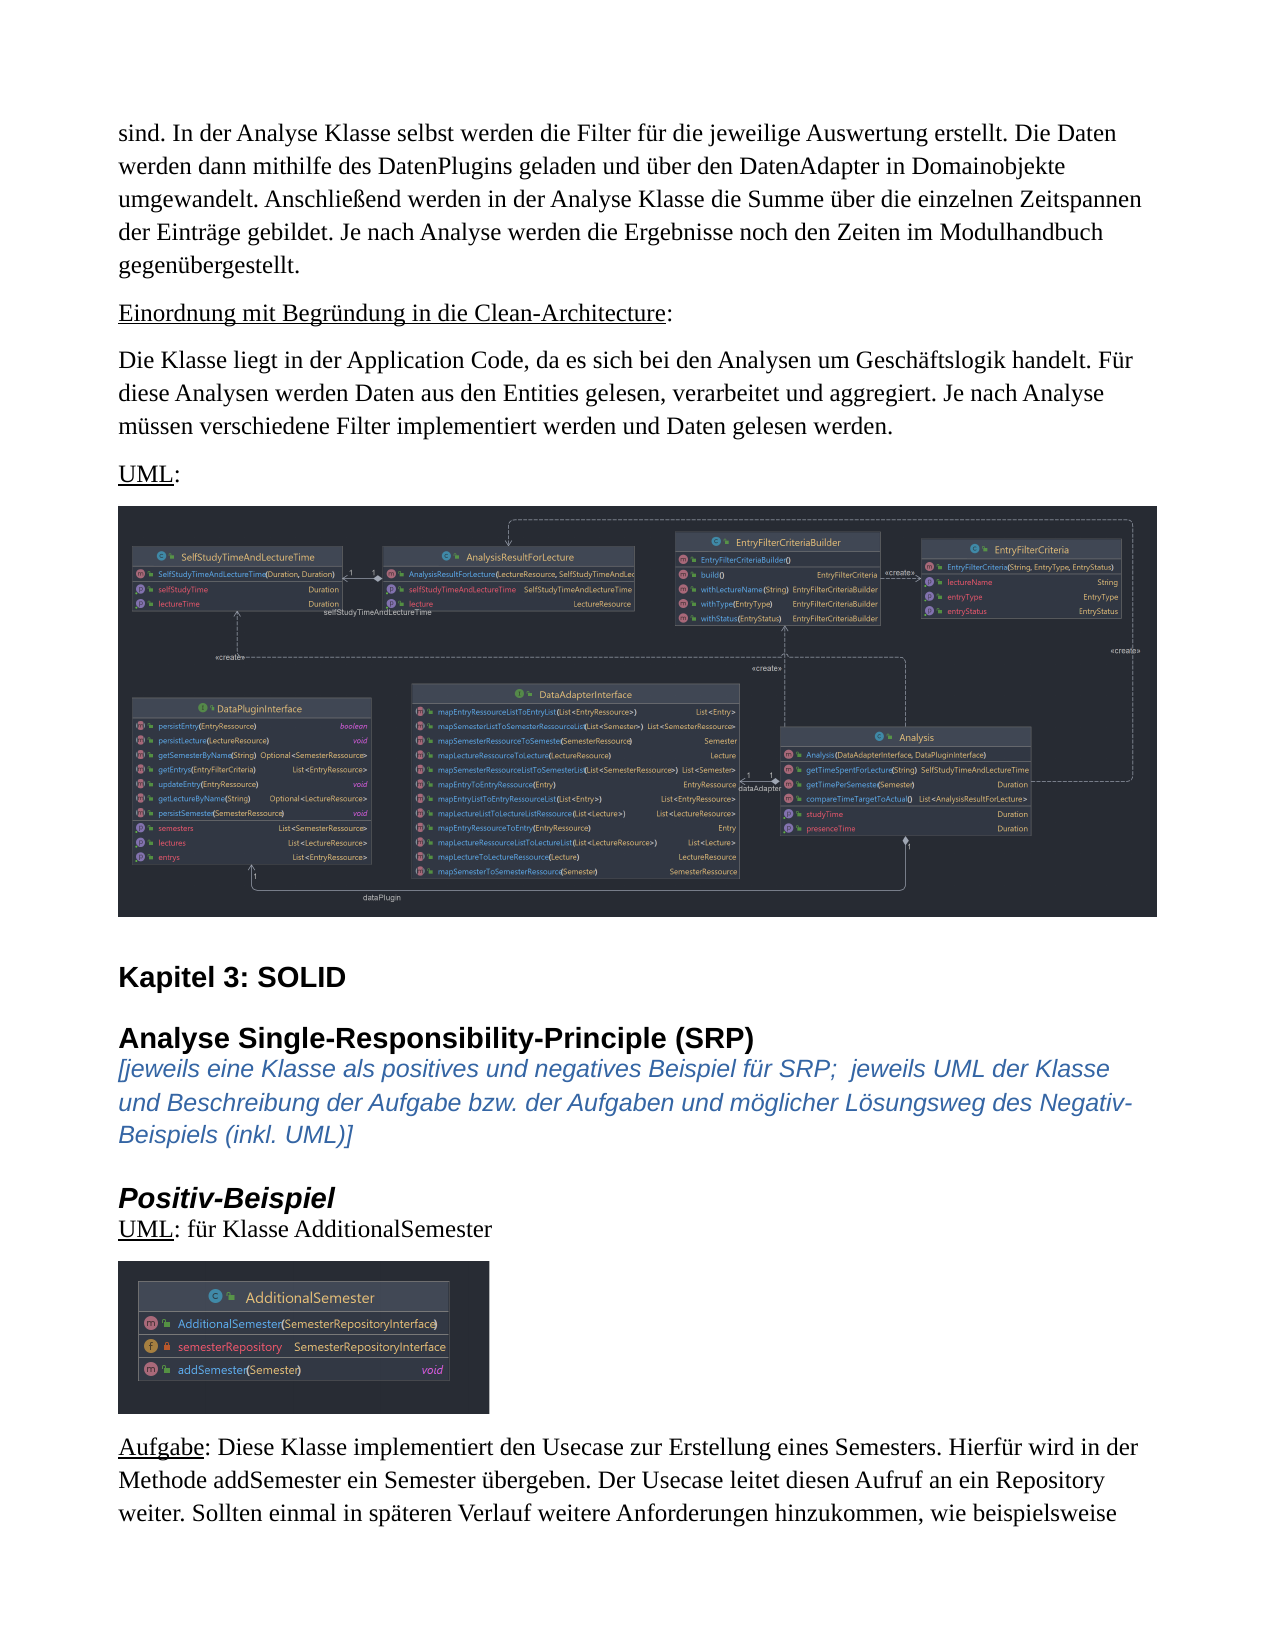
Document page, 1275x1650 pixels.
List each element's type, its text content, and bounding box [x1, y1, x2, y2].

text Die Klasse liegt in der Application Code, da es sich bei den Analysen um Geschäftslogik handelt. Für diese Analysen werden Daten aus den Entities gelesen, verarbeitet und aggregiert. Je nach Analyse müssen verschiedene Filter implementiert werden und Daten gelesen werden. [118, 345, 1157, 440]
text [jeweils eine Klasse als positives und negatives Beispiel für SRP; jeweils UML der Klasse und Beschreibung der Aufgabe bzw. der Aufgaben und möglicher Lösungsweg des Negativ-Beispiels (inkl. UML)] [118, 1054, 1157, 1149]
text UML: für Klasse AdditionalSemester [118, 1214, 1157, 1243]
subtitle Kapitel 3: SOLID [118, 960, 1157, 994]
subtitle Analyse Single-Responsibility-Principle (SRP) [118, 1021, 1157, 1054]
text UML: [118, 459, 1157, 488]
text Einordnung mit Begründung in die Clean-Architecture: [118, 298, 1157, 327]
text Aufgabe: Diese Klasse implementiert den Usecase zur Erstellung eines Semesters. Hierfür wird in der Methode addSemester ein Semester übergeben. Der Usecase leitet diesen Aufruf an ein Repository weiter. Sollten einmal in späteren Verlauf weitere Anforderungen hinzukommen, wie beispielsweise [118, 1432, 1157, 1527]
text sind. In der Analyse Klasse selbst werden die Filter für die jeweilige Auswertung erstellt. Die Daten werden dann mithilfe des DatenPlugins geladen und über den DatenAdapter in Domainobjekte umgewandelt. Anschließend werden in der Analyse Klasse die Summe über die einzelnen Zeitspannen der Einträge gebildet. Je nach Analyse werden die Ergebnisse noch den Zeiten im Modulhandbuch gegenübergestellt. [118, 118, 1157, 279]
subtitle Positiv-Beispiel [118, 1181, 1157, 1214]
